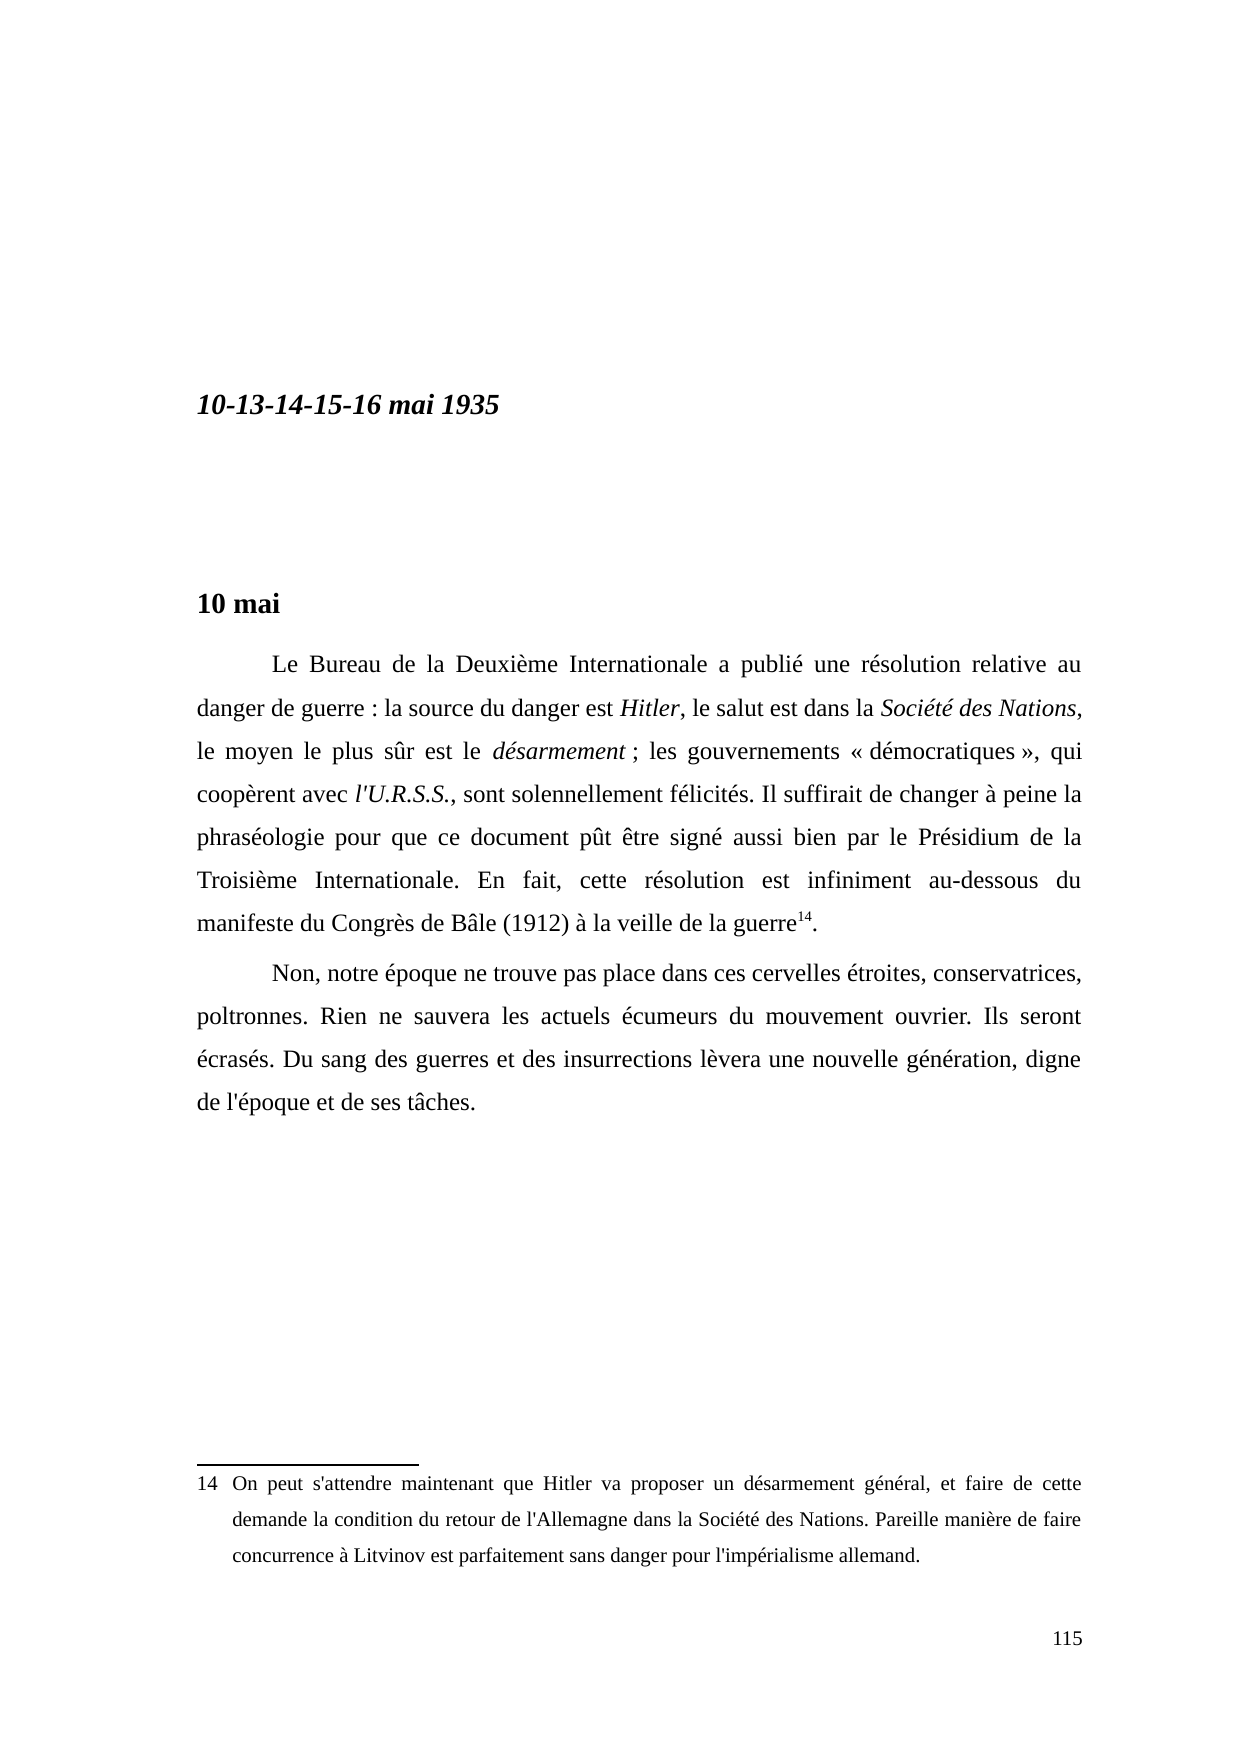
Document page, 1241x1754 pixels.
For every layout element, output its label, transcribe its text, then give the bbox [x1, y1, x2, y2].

text Le Bureau de la Deuxième Internationale a publié une résolution relative au danger de guerre : la source du danger est Hitler, le salut est dans la Société des Nations, le moyen le plus sûr est le désarmement ; les gouvernements « démocratiques », qui coopèrent avec l'U.R.S.S., sont solennellement félicités. Il suffirait de changer à peine la phraséologie pour que ce document pût être signé aussi bien par le Présidium de la Troisième Internationale. En fait, cette résolution est infiniment au-dessous du manifeste du Congrès de Bâle (1912) à la veille de la guerre. [197, 649, 1082, 937]
subtitle 10-13-14-15-16 mai 1935 [197, 387, 1082, 420]
subtitle 10 mai [197, 587, 1082, 620]
text Non, notre époque ne trouve pas place dans ces cervelles étroites, conservatrices, poltronnes. Rien ne sauvera les actuels écumeurs du mouvement ouvrier. Ils seront écrasés. Du sang des guerres et des insurrections lèvera une nouvelle génération, digne de l'époque et de ses tâches. [197, 958, 1082, 1116]
text On peut s'attendre maintenant que Hitler va proposer un désarmement général, et faire de cette demande la condition du retour de l'Allemagne dans la Société des Nations. Pareille manière de faire concurrence à Litvinov est parfaitement sans danger pour l'impérialisme allemand. [197, 1471, 1082, 1567]
